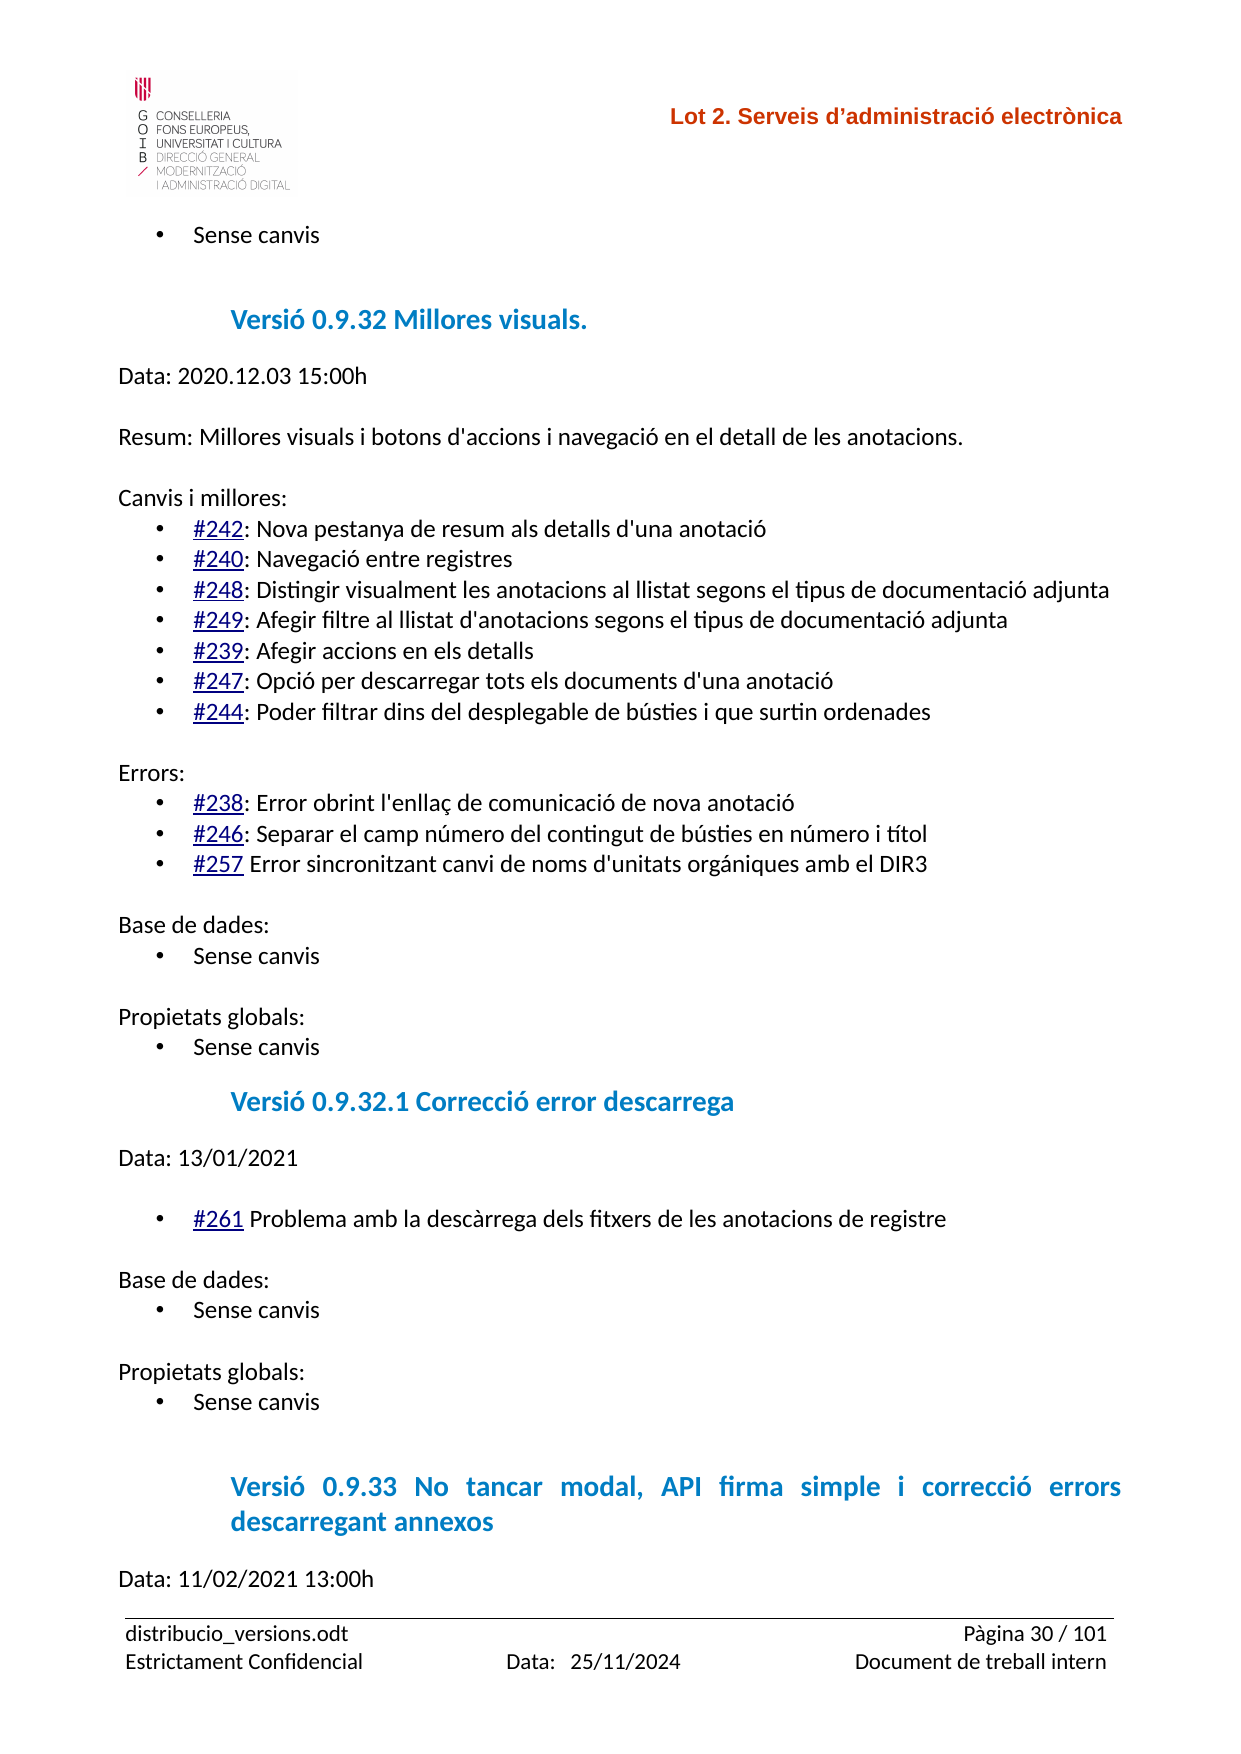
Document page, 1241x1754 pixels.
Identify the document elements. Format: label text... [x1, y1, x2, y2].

text Resum: Millores visuals i botons d'accions i navegació en el detall de les anotacions. [118, 421, 1122, 452]
text Data: 13/01/2021 [118, 1142, 1122, 1172]
subtitle Versió 0.9.33 No tancar modal, API firma simple i correcció errors descarregant annexos [153, 1468, 1122, 1539]
text Data: 11/02/2021 13:00h [118, 1563, 1122, 1593]
picture [126, 70, 299, 197]
list #246: Separar el camp número del contingut de bústies en número i títol [156, 818, 1122, 848]
list #242: Nova pestanya de resum als detalls d'una anotació [156, 513, 1122, 543]
subtitle Versió 0.9.32 Millores visuals. [153, 301, 1122, 336]
text Propietats globals: [118, 1356, 1122, 1386]
text Base de dades: [118, 1264, 1122, 1294]
text Data: 2020.12.03 15:00h [118, 360, 1122, 391]
list #247: Opció per descarregar tots els documents d'una anotació [156, 665, 1122, 696]
list #239: Afegir accions en els detalls [156, 635, 1122, 665]
list #261 Problema amb la descàrrega dels fitxers de les anotacions de registre [156, 1203, 1122, 1233]
list Sense canvis [156, 219, 1122, 250]
list Sense canvis [156, 1294, 1122, 1325]
list #238: Error obrint l'enllaç de comunicació de nova anotació [156, 787, 1122, 818]
text Base de dades: [118, 909, 1122, 940]
list Sense canvis [156, 1032, 1122, 1062]
list Sense canvis [156, 940, 1122, 971]
list #248: Distingir visualment les anotacions al llistat segons el tipus de documentació adjunta [156, 574, 1122, 604]
subtitle Versió 0.9.32.1 Correcció error descarrega [153, 1083, 1122, 1118]
list Sense canvis [156, 1386, 1122, 1417]
list #240: Navegació entre registres [156, 543, 1122, 574]
text Errors: [118, 757, 1122, 787]
list #249: Afegir filtre al llistat d'anotacions segons el tipus de documentació adjunta [156, 604, 1122, 635]
text Propietats globals: [118, 1001, 1122, 1032]
list #257 Error sincronitzant canvi de noms d'unitats orgániques amb el DIR3 [156, 848, 1122, 879]
list #244: Poder filtrar dins del desplegable de bústies i que surtin ordenades [156, 696, 1122, 726]
text Canvis i millores: [118, 482, 1122, 513]
